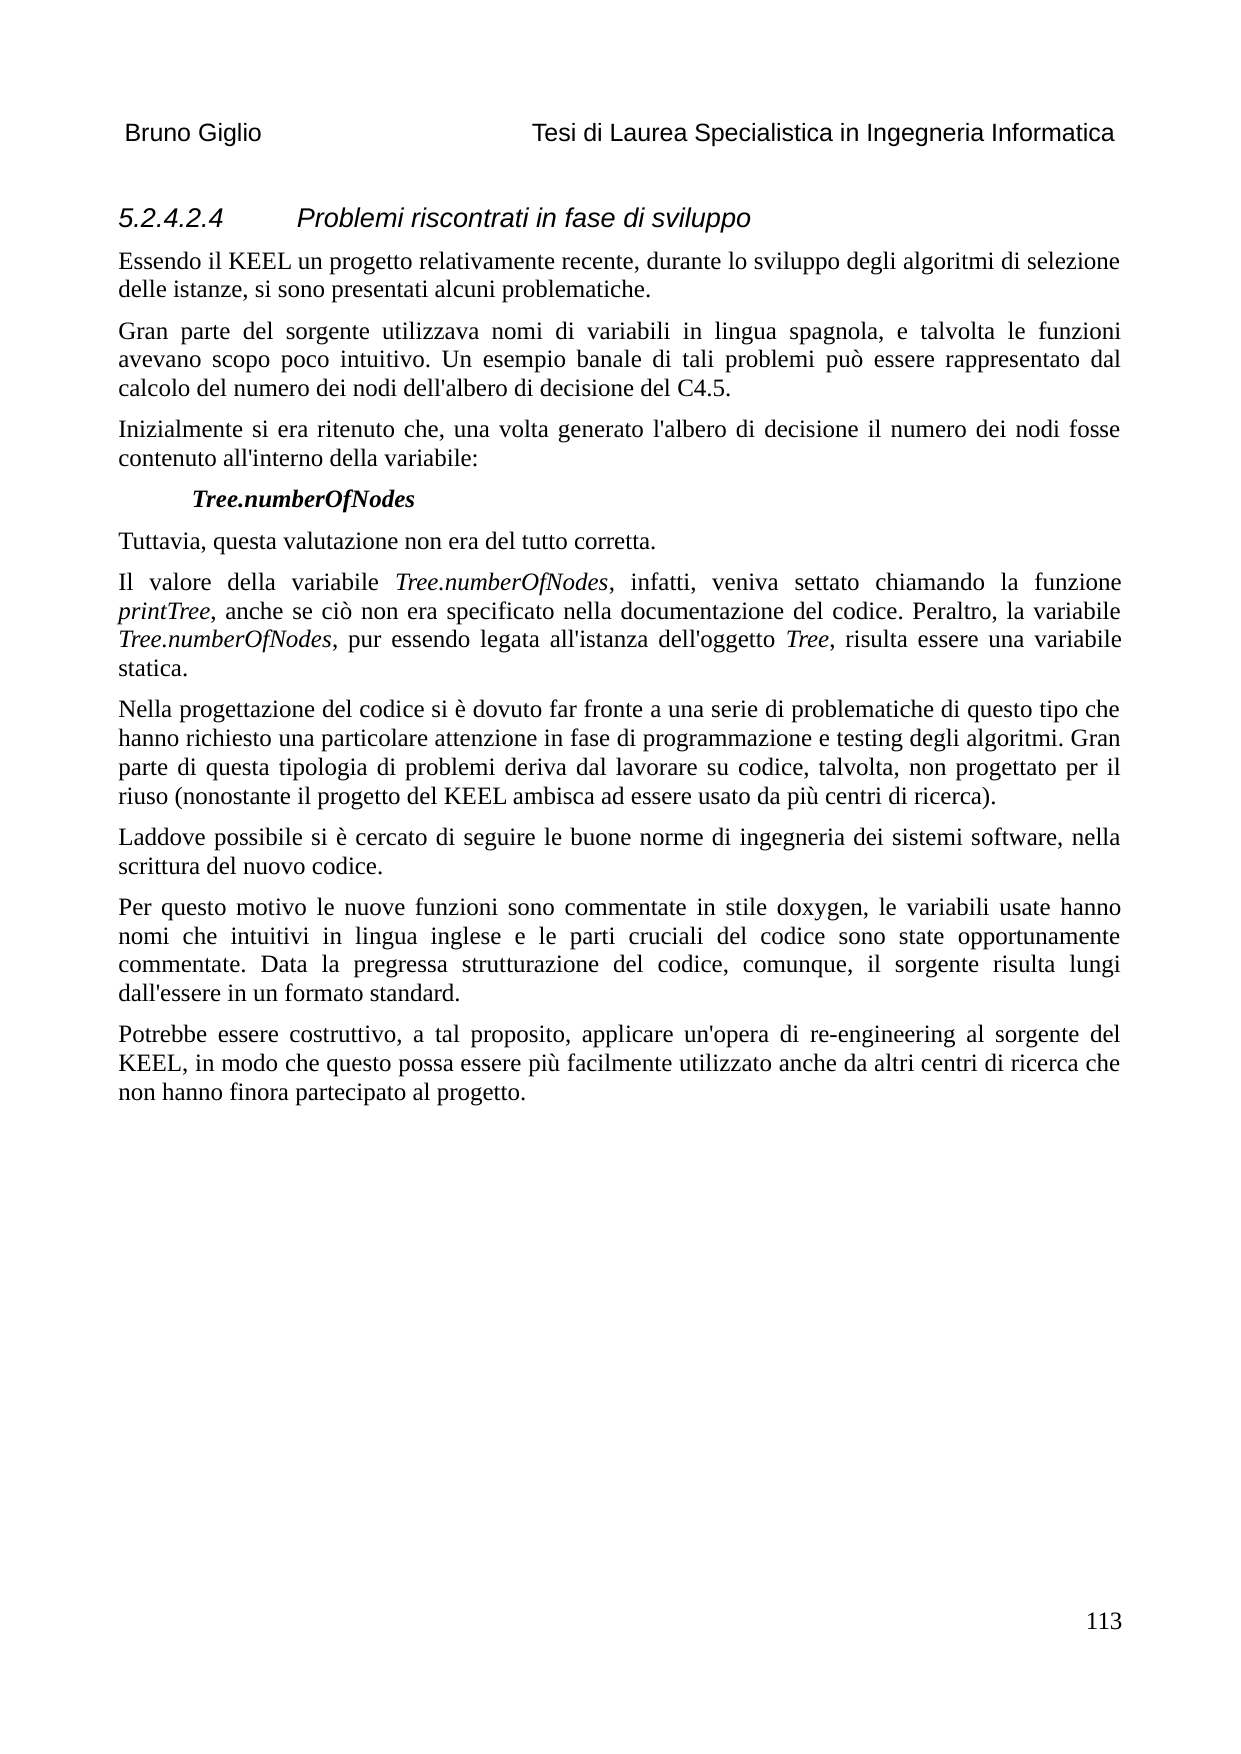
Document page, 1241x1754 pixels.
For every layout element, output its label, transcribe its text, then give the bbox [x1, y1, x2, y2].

text Inizialmente si era ritenuto che, una volta generato l'albero di decisione il numero dei nodi fosse contenuto all'interno della variabile: [118, 414, 1122, 472]
subtitle Problemi riscontrati in fase di sviluppo [118, 202, 1122, 233]
text Essendo il KEEL un progetto relativamente recente, durante lo sviluppo degli algoritmi di selezione delle istanze, si sono presentati alcuni problematiche. [118, 246, 1122, 303]
text Potrebbe essere costruttivo, a tal proposito, applicare un'opera di re-engineering al sorgente del KEEL, in modo che questo possa essere più facilmente utilizzato anche da altri centri di ricerca che non hanno finora partecipato al progetto. [118, 1019, 1122, 1106]
text Tuttavia, questa valutazione non era del tutto corretta. [118, 526, 1122, 554]
text Laddove possibile si è cercato di seguire le buone norme di ingegneria dei sistemi software, nella scrittura del nuovo codice. [118, 822, 1122, 879]
text Per questo motivo le nuove funzioni sono commentate in stile doxygen, le variabili usate hanno nomi che intuitivi in lingua inglese e le parti cruciali del codice sono state opportunamente commentate. Data la pregressa strutturazione del codice, comunque, il sorgente risulta lungi dall'essere in un formato standard. [118, 892, 1122, 1007]
text Tree.numberOfNodes [118, 484, 1122, 513]
text Nella progettazione del codice si è dovuto far fronte a una serie di problematiche di questo tipo che hanno richiesto una particolare attenzione in fase di programmazione e testing degli algoritmi. Gran parte di questa tipologia di problemi deriva dal lavorare su codice, talvolta, non progettato per il riuso (nonostante il progetto del KEEL ambisca ad essere usato da più centri di ricerca). [118, 694, 1122, 809]
text Il valore della variabile Tree.numberOfNodes, infatti, veniva settato chiamando la funzione printTree, anche se ciò non era specificato nella documentazione del codice. Peraltro, la variabile Tree.numberOfNodes, pur essendo legata all'istanza dell'oggetto Tree, risulta essere una variabile statica. [118, 567, 1122, 682]
text Gran parte del sorgente utilizzava nomi di variabili in lingua spagnola, e talvolta le funzioni avevano scopo poco intuitivo. Un esempio banale di tali problemi può essere rappresentato dal calcolo del numero dei nodi dell'albero di decisione del C4.5. [118, 316, 1122, 402]
